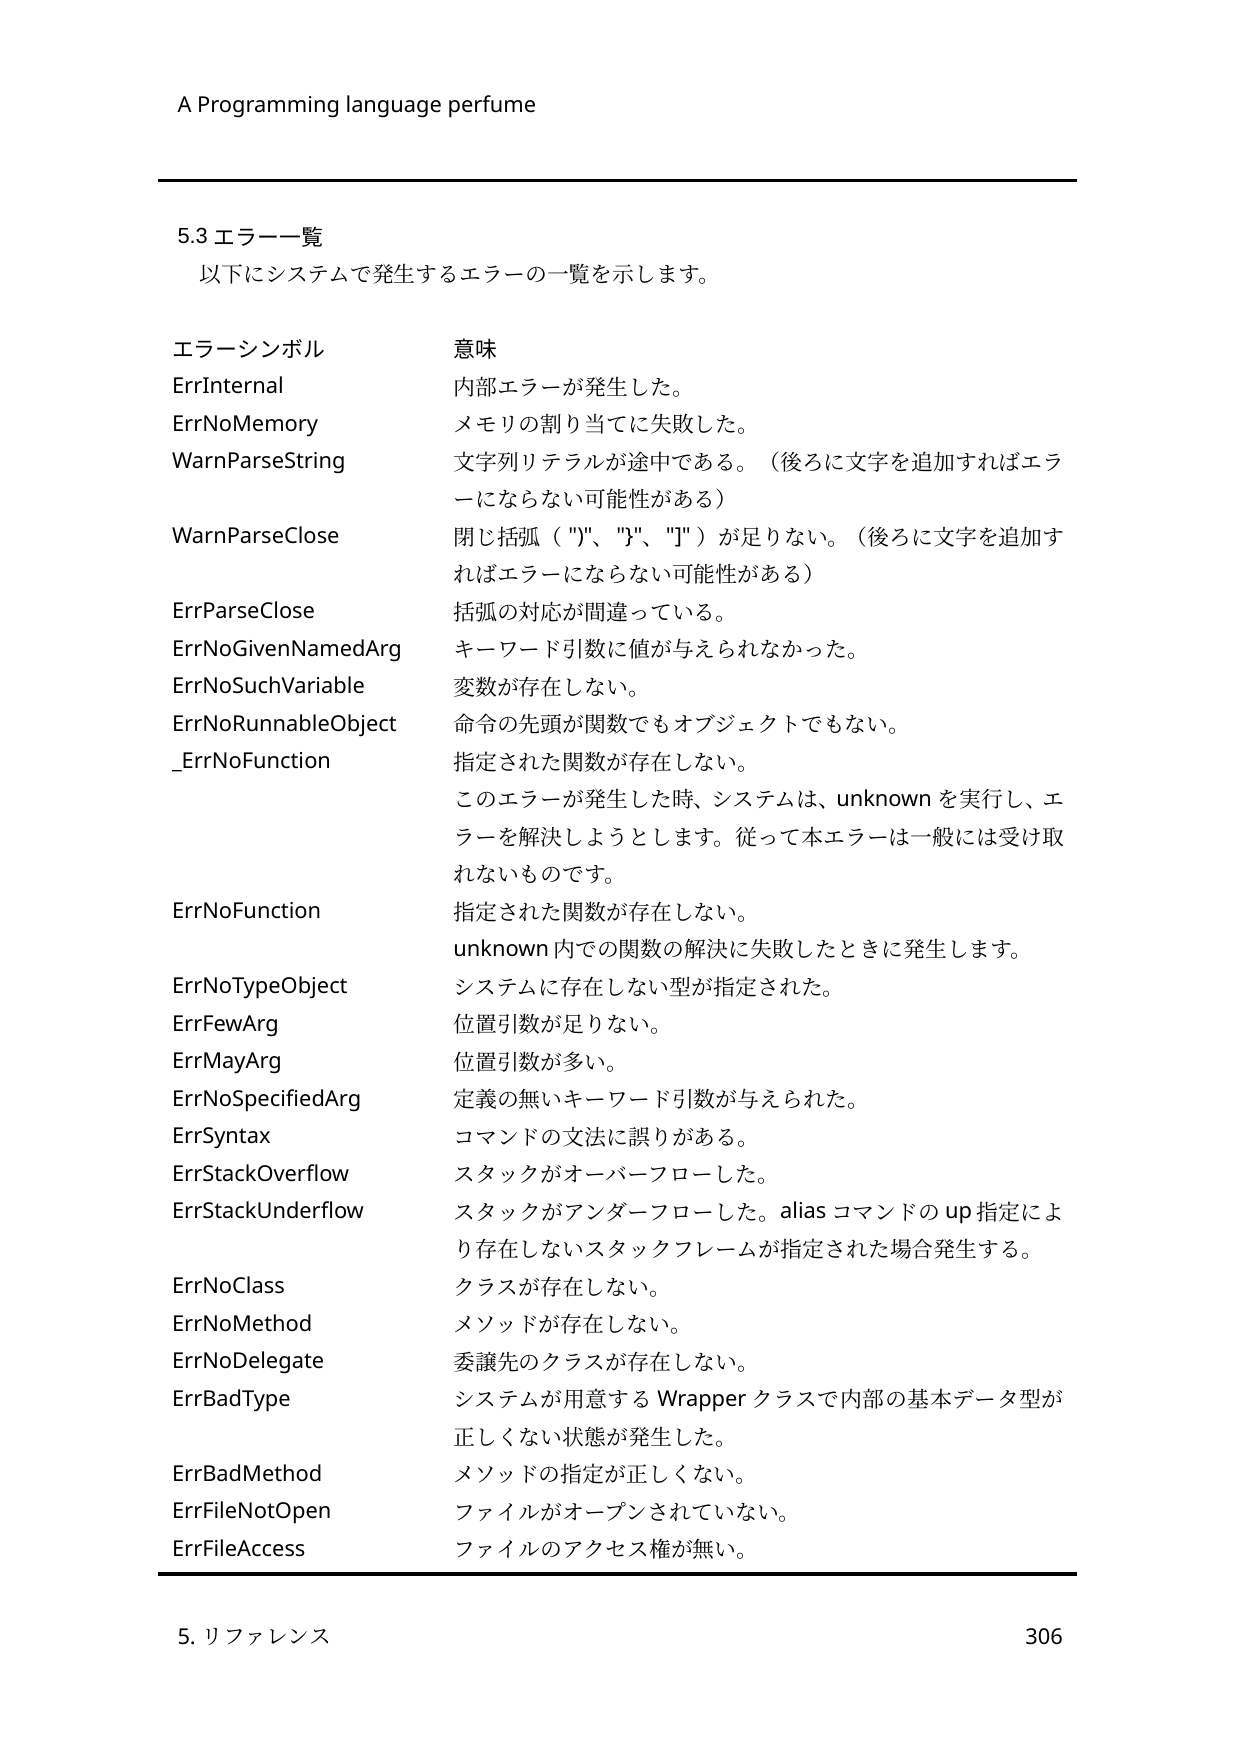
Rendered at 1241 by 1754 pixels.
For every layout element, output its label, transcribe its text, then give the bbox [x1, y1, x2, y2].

table_cell 括弧の対応が間違っている。 [453, 592, 1064, 629]
table_cell ErrNoRunnableObject [172, 704, 453, 742]
table_cell _ErrNoFunction [172, 742, 453, 892]
table_cell ErrNoMemory [172, 404, 453, 442]
table_cell ErrParseClose [172, 592, 453, 629]
table_cell 指定された関数が存在しない。 unknown内での関数の解決に失敗したときに発生します。 [453, 892, 1064, 967]
text 以下にシステムで発生するエラーの一覧を示します。 [177, 254, 1063, 292]
table_cell ErrBadType [172, 1379, 453, 1454]
table_cell 指定された関数が存在しない。 このエラーが発生した時、システムは、unknown を実行し、エラーを解決しようとします。従って本エラーは一般には受け取れないものです。 [453, 742, 1064, 892]
table_cell システムに存在しない型が指定された。 [453, 967, 1064, 1004]
table_cell ErrNoSpecifiedArg [172, 1079, 453, 1117]
table_cell ErrNoFunction [172, 892, 453, 967]
table_cell 閉じ括弧（ ")"、 "}"、 "]" ）が足りない。（後ろに文字を追加すればエラーにならない可能性がある） [453, 517, 1064, 592]
table_cell キーワード引数に値が与えられなかった。 [453, 629, 1064, 667]
table_cell 命令の先頭が関数でもオブジェクトでもない。 [453, 704, 1064, 742]
table_cell スタックがアンダーフローした。aliasコマンドのup指定により存在しないスタックフレームが指定された場合発生する。 [453, 1192, 1064, 1267]
table_cell ErrFileAccess [172, 1529, 453, 1567]
table_cell ErrSyntax [172, 1117, 453, 1154]
table_cell スタックがオーバーフローした。 [453, 1154, 1064, 1192]
table_cell システムが用意するWrapperクラスで内部の基本データ型が正しくない状態が発生した。 [453, 1379, 1064, 1454]
table_cell ErrInternal [172, 367, 453, 404]
table_cell ErrNoSuchVariable [172, 667, 453, 704]
table_cell ファイルのアクセス権が無い。 [453, 1529, 1064, 1567]
table_cell ErrNoMethod [172, 1304, 453, 1342]
table_cell ErrStackOverflow [172, 1154, 453, 1192]
table_cell ErrStackUnderflow [172, 1192, 453, 1267]
table_cell 内部エラーが発生した。 [453, 367, 1064, 404]
table_cell ErrFileNotOpen [172, 1492, 453, 1529]
table_cell 定義の無いキーワード引数が与えられた。 [453, 1079, 1064, 1117]
subtitle 5.3 エラー一覧 [177, 217, 1063, 254]
table_cell ErrNoDelegate [172, 1342, 453, 1379]
table_cell ErrNoGivenNamedArg [172, 629, 453, 667]
table_cell ファイルがオープンされていない。 [453, 1492, 1064, 1529]
table_header 意味 [453, 329, 1064, 367]
table_cell 変数が存在しない。 [453, 667, 1064, 704]
table_cell 文字列リテラルが途中である。（後ろに文字を追加すればエラーにならない可能性がある） [453, 442, 1064, 517]
table_cell WarnParseString [172, 442, 453, 517]
table_cell メモリの割り当てに失敗した。 [453, 404, 1064, 442]
table_cell ErrBadMethod [172, 1454, 453, 1492]
table_cell ErrNoClass [172, 1267, 453, 1304]
table_cell コマンドの文法に誤りがある。 [453, 1117, 1064, 1154]
table_cell 位置引数が多い。 [453, 1042, 1064, 1079]
table_header エラーシンボル [172, 329, 453, 367]
table_cell 位置引数が足りない。 [453, 1004, 1064, 1042]
table_cell WarnParseClose [172, 517, 453, 592]
table_cell メソッドの指定が正しくない。 [453, 1454, 1064, 1492]
table_cell メソッドが存在しない。 [453, 1304, 1064, 1342]
table_cell ErrFewArg [172, 1004, 453, 1042]
table_cell 委譲先のクラスが存在しない。 [453, 1342, 1064, 1379]
table_cell ErrMayArg [172, 1042, 453, 1079]
table_cell クラスが存在しない。 [453, 1267, 1064, 1304]
table_cell ErrNoTypeObject [172, 967, 453, 1004]
